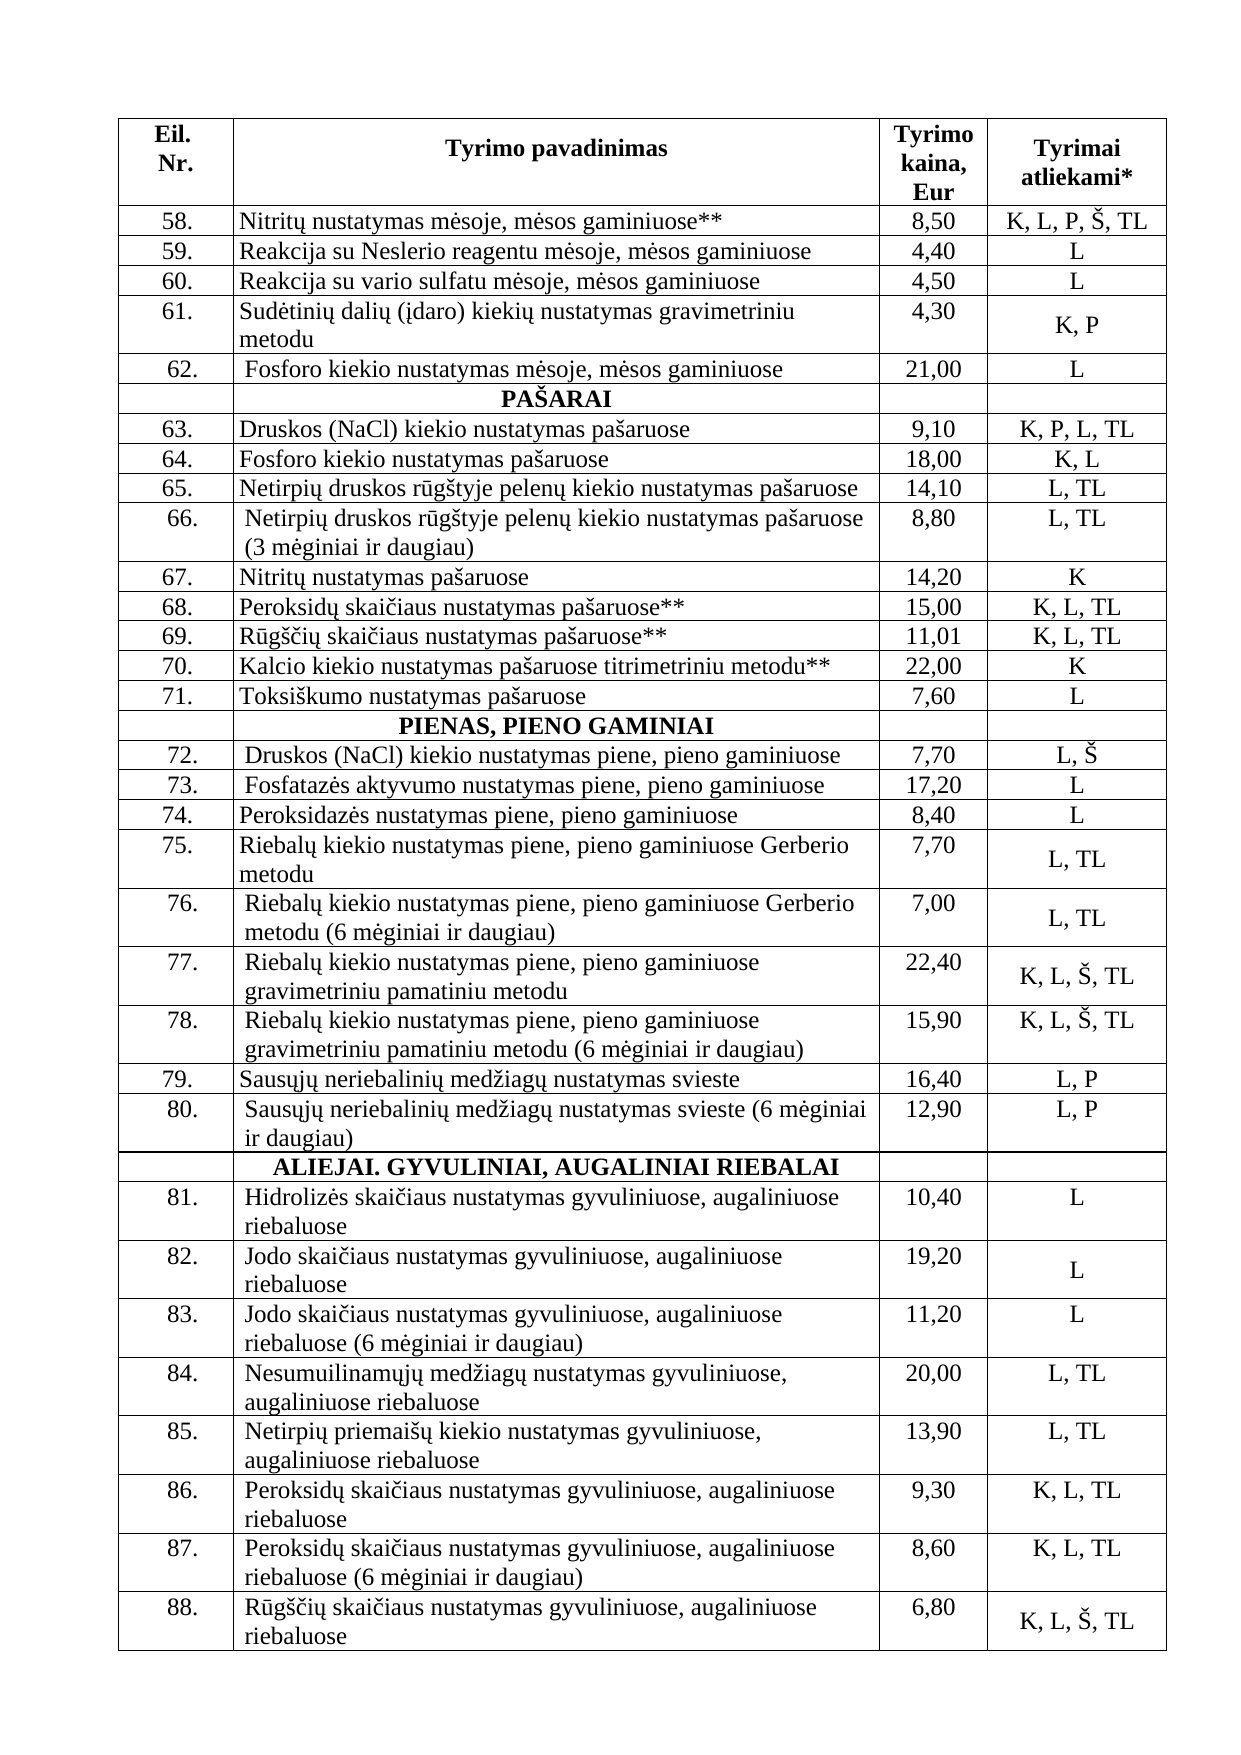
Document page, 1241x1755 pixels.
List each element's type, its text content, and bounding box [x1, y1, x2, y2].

table_cell 9,10 [880, 414, 987, 443]
table_cell 64. [119, 444, 233, 472]
table_cell 73. [119, 770, 233, 799]
table_cell Netirpių druskos rūgštyje pelenų kiekio nustatymas pašaruose [234, 474, 879, 502]
table_cell 68. [119, 592, 233, 620]
table_cell Sausųjų neriebalinių medžiagų nustatymas svieste [234, 1064, 879, 1093]
table_cell Rūgščių skaičiaus nustatymas gyvuliniuose, augaliniuose riebaluose [234, 1592, 879, 1649]
table_cell 72. [119, 741, 233, 769]
table_cell 19,20 [880, 1241, 987, 1298]
table_cell 15,00 [880, 592, 987, 620]
table_cell Fosforo kiekio nustatymas mėsoje, mėsos gaminiuose [234, 354, 879, 383]
table_cell 7,70 [880, 830, 987, 887]
table_cell 6,80 [880, 1592, 987, 1649]
table_cell K, L, Š, TL [988, 947, 1166, 1004]
table_cell 8,50 [880, 206, 987, 235]
table_cell Jodo skaičiaus nustatymas gyvuliniuose, augaliniuose riebaluose (6 mėginiai ir daugiau) [234, 1299, 879, 1357]
table_cell Druskos (NaCl) kiekio nustatymas piene, pieno gaminiuose [234, 741, 879, 769]
table_cell L, TL [988, 830, 1166, 887]
table_cell 60. [119, 266, 233, 295]
table_cell 11,01 [880, 621, 987, 650]
table_cell 87. [119, 1534, 233, 1591]
table_cell L [988, 681, 1166, 710]
table_cell 80. [119, 1094, 233, 1151]
table_cell Nitritų nustatymas mėsoje, mėsos gaminiuose** [234, 206, 879, 235]
table_cell L, TL [988, 474, 1166, 502]
table_cell Fosforo kiekio nustatymas pašaruose [234, 444, 879, 472]
table_cell Peroksidų skaičiaus nustatymas gyvuliniuose, augaliniuose riebaluose (6 mėginiai ir daugiau) [234, 1534, 879, 1591]
table_cell L, TL [988, 503, 1166, 561]
table_cell L [988, 1182, 1166, 1240]
table_cell [880, 711, 987, 739]
table_cell 78. [119, 1006, 233, 1063]
table_cell K [988, 651, 1166, 680]
table_cell Netirpių druskos rūgštyje pelenų kiekio nustatymas pašaruose (3 mėginiai ir daugiau) [234, 503, 879, 561]
table_cell 67. [119, 562, 233, 591]
table_cell Riebalų kiekio nustatymas piene, pieno gaminiuose gravimetriniu pamatiniu metodu [234, 947, 879, 1004]
table_cell 58. [119, 206, 233, 235]
table_cell Pienas, pieno GAminiai [234, 711, 879, 739]
table_cell Toksiškumo nustatymas pašaruose [234, 681, 879, 710]
table_cell 81. [119, 1182, 233, 1240]
table_cell Sausųjų neriebalinių medžiagų nustatymas svieste (6 mėginiai ir daugiau) [234, 1094, 879, 1151]
table_cell 65. [119, 474, 233, 502]
table_cell 17,20 [880, 770, 987, 799]
table_cell 18,00 [880, 444, 987, 472]
table_cell L, P [988, 1064, 1166, 1093]
table_cell 59. [119, 236, 233, 265]
table_cell Rūgščių skaičiaus nustatymas pašaruose** [234, 621, 879, 650]
table_cell L [988, 770, 1166, 799]
table_cell L, TL [988, 889, 1166, 946]
table_cell Riebalų kiekio nustatymas piene, pieno gaminiuose gravimetriniu pamatiniu metodu (6 mėginiai ir daugiau) [234, 1006, 879, 1063]
table_cell L, TL [988, 1358, 1166, 1415]
table_cell 14,20 [880, 562, 987, 591]
table_cell 12,90 [880, 1094, 987, 1151]
table_cell 75. [119, 830, 233, 887]
table_cell K, L, TL [988, 621, 1166, 650]
table_header Tyrimo kaina, Eur [880, 119, 987, 205]
table_cell Nitritų nustatymas pašaruose [234, 562, 879, 591]
table_cell L [988, 266, 1166, 295]
table_cell K, L, Š, TL [988, 1592, 1166, 1649]
table_cell 88. [119, 1592, 233, 1649]
table_cell L [988, 1241, 1166, 1298]
table_cell Riebalų kiekio nustatymas piene, pieno gaminiuose Gerberio metodu [234, 830, 879, 887]
table_cell K, L, TL [988, 1475, 1166, 1532]
table_cell K, L, TL [988, 592, 1166, 620]
table_cell 76. [119, 889, 233, 946]
table_cell 9,30 [880, 1475, 987, 1532]
table_cell [119, 711, 233, 739]
table_cell 22,00 [880, 651, 987, 680]
table_cell K [988, 562, 1166, 591]
table_cell L, Š [988, 741, 1166, 769]
table_cell K, L [988, 444, 1166, 472]
table_cell Peroksidazės nustatymas piene, pieno gaminiuose [234, 800, 879, 829]
table_cell [880, 1153, 987, 1181]
table_cell 82. [119, 1241, 233, 1298]
table_cell 61. [119, 296, 233, 353]
table_cell L [988, 236, 1166, 265]
table_cell K, P [988, 296, 1166, 353]
table_cell L [988, 800, 1166, 829]
table_cell 4,40 [880, 236, 987, 265]
table_cell 71. [119, 681, 233, 710]
table_cell ALIEJAI. GYVULINIAI, AUGALINIAI RIEBALAI [234, 1153, 879, 1181]
table_cell L [988, 354, 1166, 383]
table_cell [988, 384, 1166, 413]
table_cell L [988, 1299, 1166, 1357]
table_cell 69. [119, 621, 233, 650]
table_cell 22,40 [880, 947, 987, 1004]
table_cell 63. [119, 414, 233, 443]
table_cell 8,40 [880, 800, 987, 829]
table_cell 7,60 [880, 681, 987, 710]
table_cell 8,80 [880, 503, 987, 561]
table_cell Reakcija su Neslerio reagentu mėsoje, mėsos gaminiuose [234, 236, 879, 265]
table_cell Hidrolizės skaičiaus nustatymas gyvuliniuose, augaliniuose riebaluose [234, 1182, 879, 1240]
table_cell 7,00 [880, 889, 987, 946]
table_cell 83. [119, 1299, 233, 1357]
table_cell Peroksidų skaičiaus nustatymas gyvuliniuose, augaliniuose riebaluose [234, 1475, 879, 1532]
table_cell 7,70 [880, 741, 987, 769]
table_cell K, L, Š, TL [988, 1006, 1166, 1063]
table_cell 20,00 [880, 1358, 987, 1415]
table_cell K, L, TL [988, 1534, 1166, 1591]
table_cell 10,40 [880, 1182, 987, 1240]
table_cell [880, 384, 987, 413]
table_cell 11,20 [880, 1299, 987, 1357]
table_cell 15,90 [880, 1006, 987, 1063]
table_cell 66. [119, 503, 233, 561]
table_cell Reakcija su vario sulfatu mėsoje, mėsos gaminiuose [234, 266, 879, 295]
table_cell Netirpių priemaišų kiekio nustatymas gyvuliniuose, augaliniuose riebaluose [234, 1416, 879, 1474]
table_cell 77. [119, 947, 233, 1004]
table_header Tyrimo pavadinimas [234, 119, 879, 205]
table_cell Sudėtinių dalių (įdaro) kiekių nustatymas gravimetriniu metodu [234, 296, 879, 353]
table_cell L, TL [988, 1416, 1166, 1474]
table_cell [988, 711, 1166, 739]
table_cell 85. [119, 1416, 233, 1474]
table_cell 74. [119, 800, 233, 829]
table_cell 4,50 [880, 266, 987, 295]
table_cell Jodo skaičiaus nustatymas gyvuliniuose, augaliniuose riebaluose [234, 1241, 879, 1298]
table_cell Kalcio kiekio nustatymas pašaruose titrimetriniu metodu** [234, 651, 879, 680]
table_cell Druskos (NaCl) kiekio nustatymas pašaruose [234, 414, 879, 443]
table_cell 79. [119, 1064, 233, 1093]
table_cell 14,10 [880, 474, 987, 502]
table_cell [988, 1153, 1166, 1181]
table_cell 13,90 [880, 1416, 987, 1474]
table_cell L, P [988, 1094, 1166, 1151]
table_cell [119, 384, 233, 413]
table_cell 84. [119, 1358, 233, 1415]
table_cell 86. [119, 1475, 233, 1532]
table_cell K, P, L, TL [988, 414, 1166, 443]
table_cell Peroksidų skaičiaus nustatymas pašaruose** [234, 592, 879, 620]
table_cell Nesumuilinamųjų medžiagų nustatymas gyvuliniuose, augaliniuose riebaluose [234, 1358, 879, 1415]
table_cell K, L, P, Š, TL [988, 206, 1166, 235]
table_cell Riebalų kiekio nustatymas piene, pieno gaminiuose Gerberio metodu (6 mėginiai ir daugiau) [234, 889, 879, 946]
table_cell 70. [119, 651, 233, 680]
table_cell Fosfatazės aktyvumo nustatymas piene, pieno gaminiuose [234, 770, 879, 799]
table_cell PAŠARAI [234, 384, 879, 413]
table_cell 62. [119, 354, 233, 383]
table_header Eil. Nr. [119, 119, 233, 205]
table_cell 21,00 [880, 354, 987, 383]
table_cell [119, 1153, 233, 1181]
table_header Tyrimai atliekami* [988, 119, 1166, 205]
table_cell 4,30 [880, 296, 987, 353]
table_cell 8,60 [880, 1534, 987, 1591]
table_cell 16,40 [880, 1064, 987, 1093]
